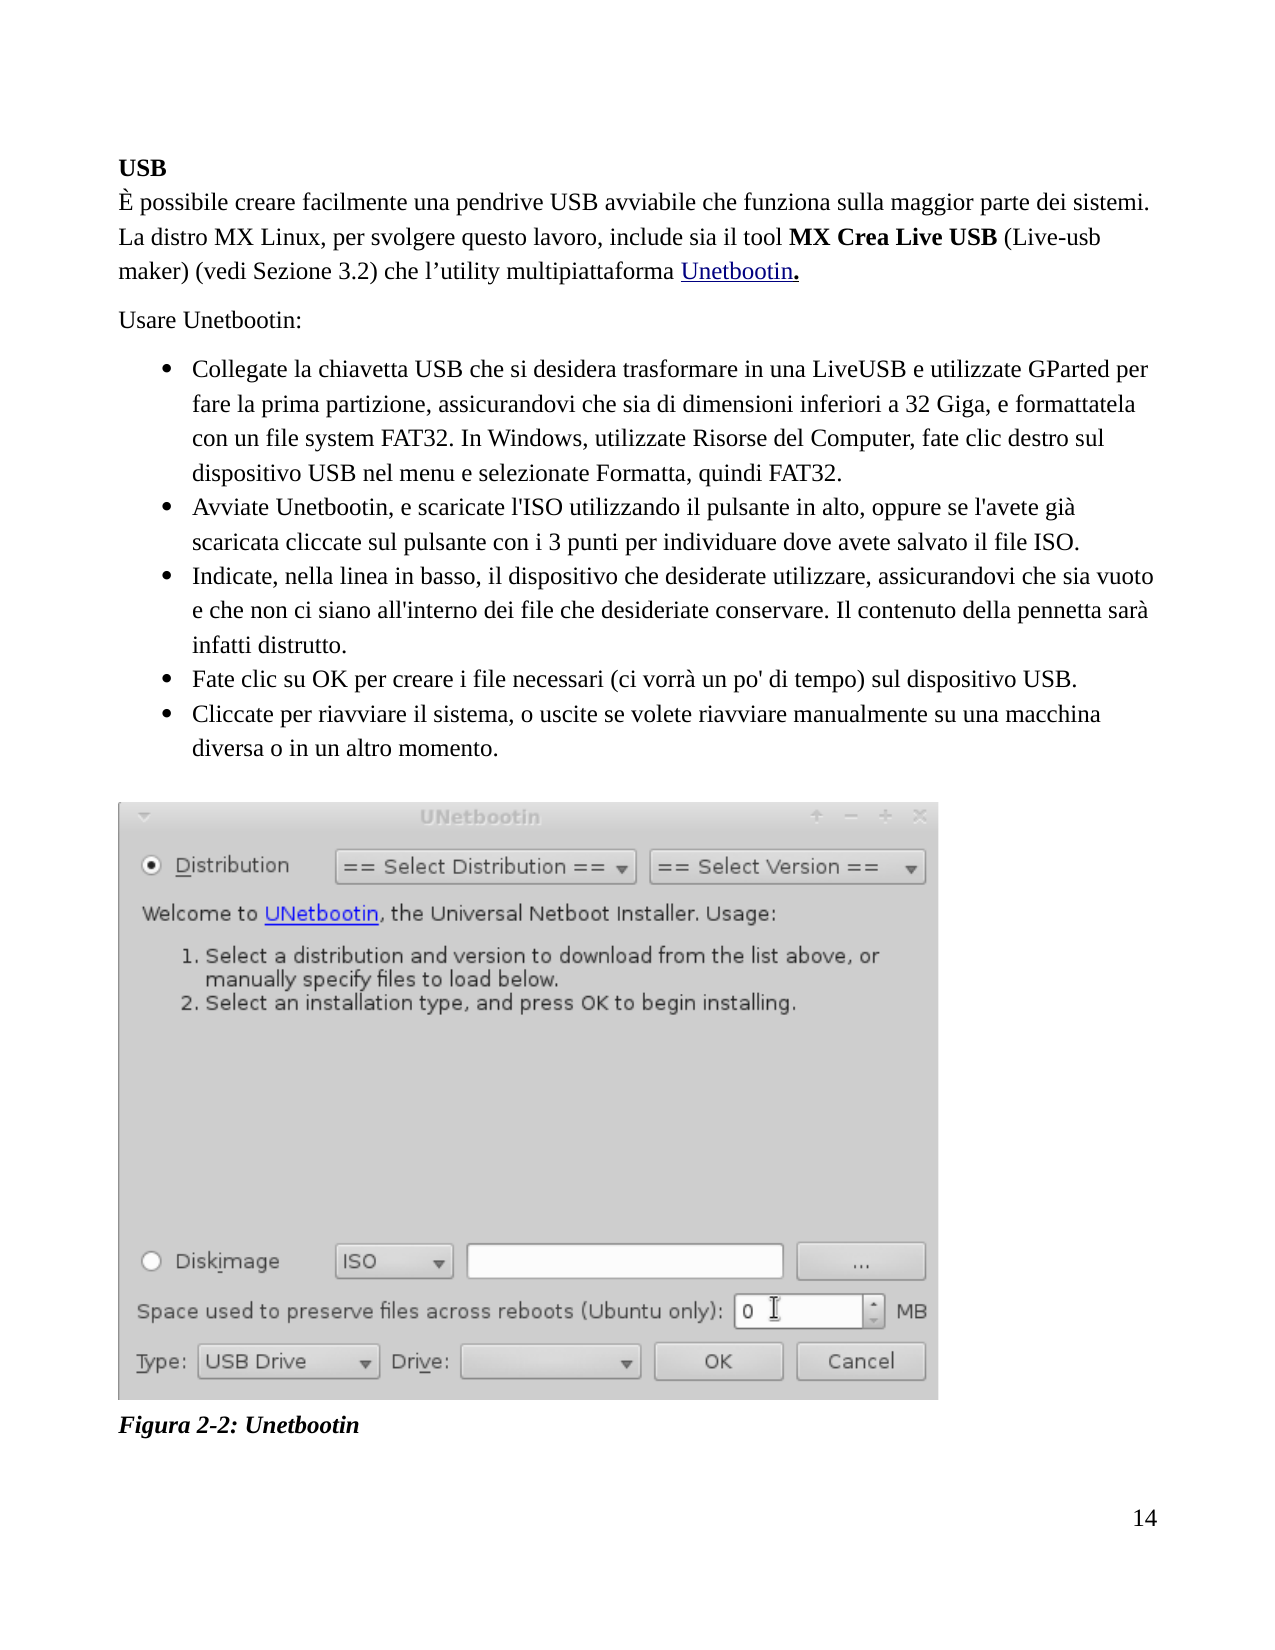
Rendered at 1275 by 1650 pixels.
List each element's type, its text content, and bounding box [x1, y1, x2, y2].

list Collegate la chiavetta USB che si desidera trasformare in una LiveUSB e utilizzate GParted per fare la prima partizione, assicurandovi che sia di dimensioni inferiori a 32 Giga, e formattatela con un file system FAT32. In Windows, utilizzate Risorse del Computer, fate clic destro sul dispositivo USB nel menu e selezionate Formatta, quindi FAT32. [162, 354, 1157, 486]
text Figura 2-2: Unetbootin [118, 1411, 1157, 1439]
text È possibile creare facilmente una pendrive USB avviabile che funziona sulla maggior parte dei sistemi. La distro MX Linux, per svolgere questo lavoro, include sia il tool MX Crea Live USB (Live-usb maker) (vedi Sezione 3.2) che l’utility multipiattaforma Unetbootin. [118, 187, 1157, 285]
list Cliccate per riavviare il sistema, o uscite se volete riavviare manualmente su una macchina diversa o in un altro momento. [162, 699, 1157, 762]
list Fate clic su OK per creare i file necessari (ci vorrà un po' di tempo) sul dispositivo USB. [162, 664, 1157, 693]
list Indicate, nella linea in basso, il dispositivo che desiderate utilizzare, assicurandovi che sia vuoto e che non ci siano all'interno dei file che desideriate conservare. Il contenuto della pennetta sarà infatti distrutto. [162, 561, 1157, 659]
text USB [118, 153, 1157, 181]
picture [118, 802, 939, 1400]
text Usare Unetbootin: [118, 305, 1157, 334]
list Avviate Unetbootin, e scaricate l'ISO utilizzando il pulsante in alto, oppure se l'avete già scaricata cliccate sul pulsante con i 3 punti per individuare dove avete salvato il file ISO. [162, 492, 1157, 555]
